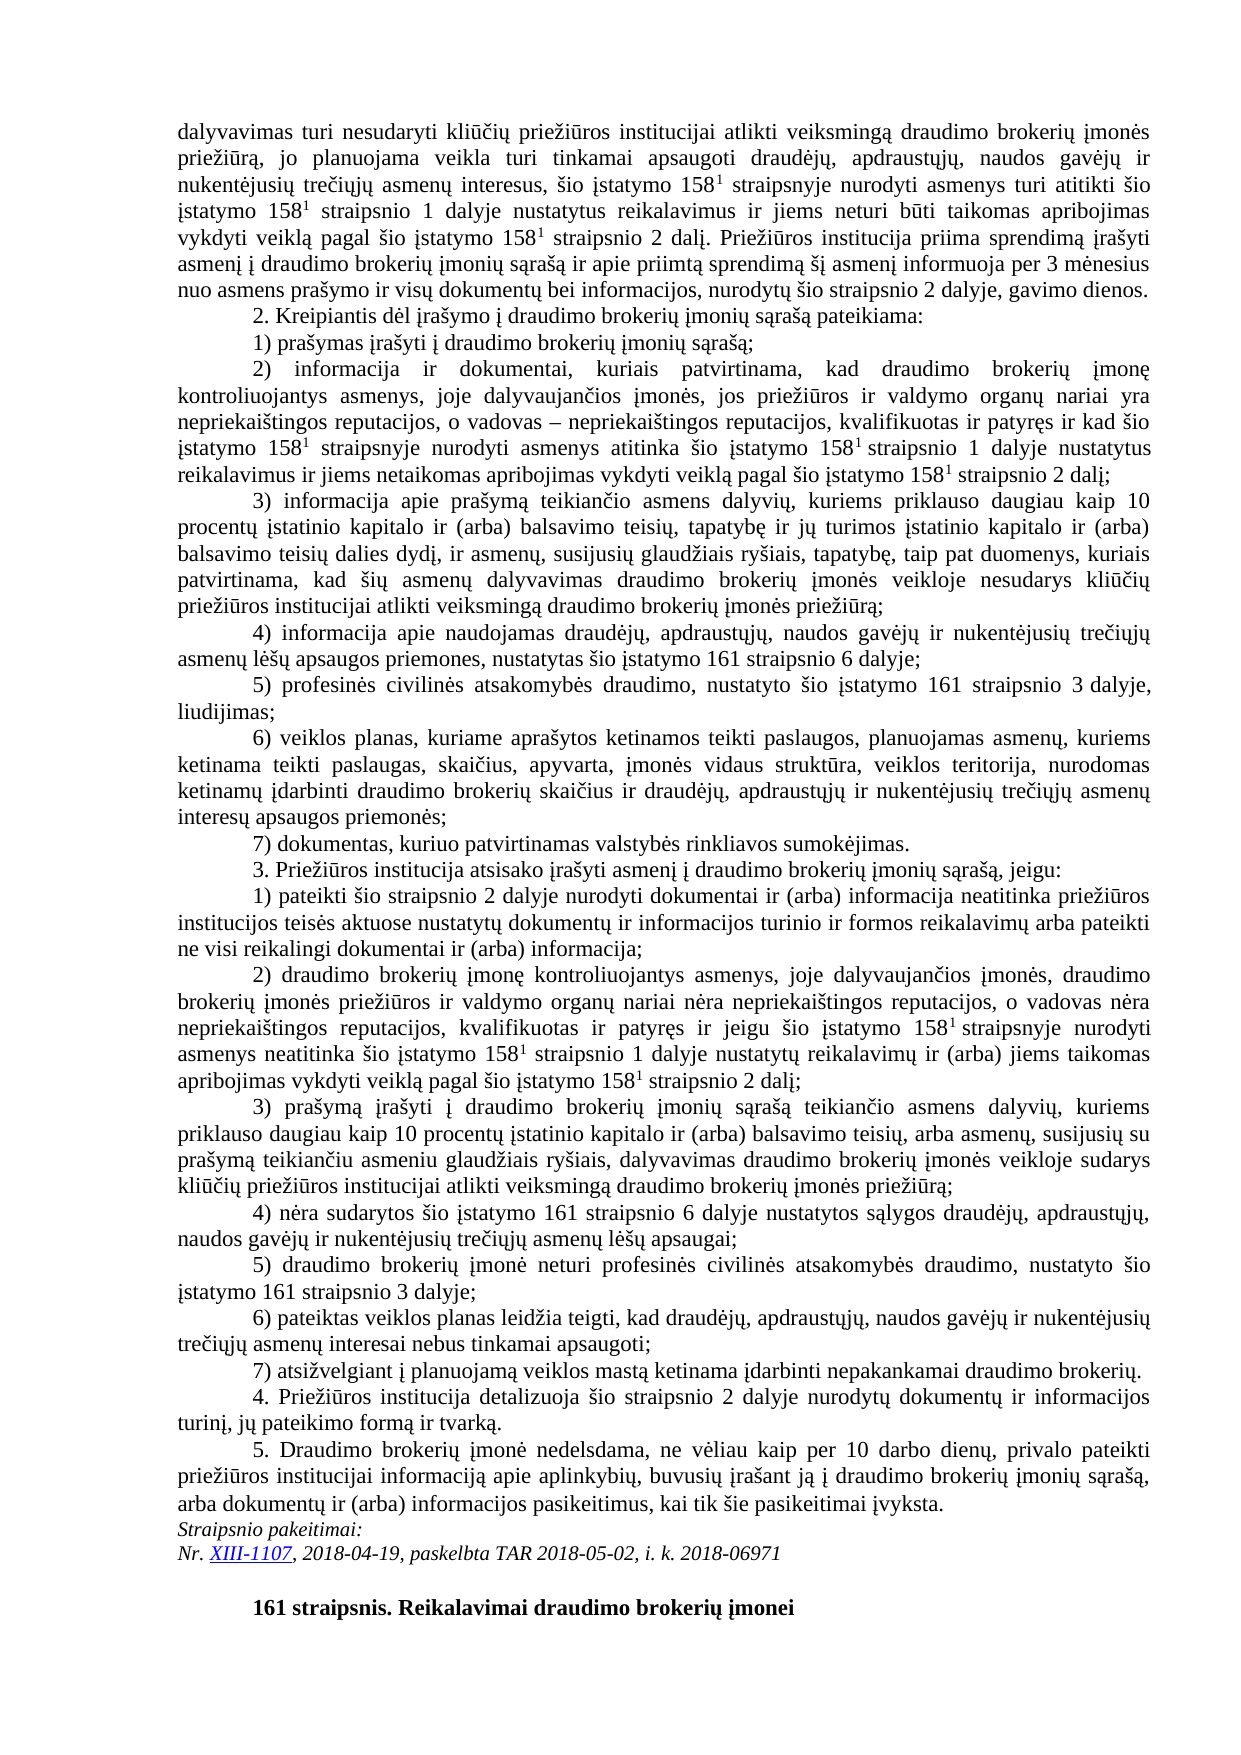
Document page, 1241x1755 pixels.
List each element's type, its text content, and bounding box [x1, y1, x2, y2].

text 3) informacija apie prašymą teikiančio asmens dalyvių, kuriems priklauso daugiau kaip 10 procentų įstatinio kapitalo ir (arba) balsavimo teisių, tapatybę ir jų turimos įstatinio kapitalo ir (arba) balsavimo teisių dalies dydį, ir asmenų, susijusių glaudžiais ryšiais, tapatybę, taip pat duomenys, kuriais patvirtinama, kad šių asmenų dalyvavimas draudimo brokerių įmonės veikloje nesudarys kliūčių priežiūros institucijai atlikti veiksmingą draudimo brokerių įmonės priežiūrą; [177, 487, 1152, 619]
text 3) prašymą įrašyti į draudimo brokerių įmonių sąrašą teikiančio asmens dalyvių, kuriems priklauso daugiau kaip 10 procentų įstatinio kapitalo ir (arba) balsavimo teisių, arba asmenų, susijusių su prašymą teikiančiu asmeniu glaudžiais ryšiais, dalyvavimas draudimo brokerių įmonės veikloje sudarys kliūčių priežiūros institucijai atlikti veiksmingą draudimo brokerių įmonės priežiūrą; [177, 1093, 1152, 1199]
text 5) draudimo brokerių įmonė neturi profesinės civilinės atsakomybės draudimo, nustatyto šio įstatymo 161 straipsnio 3 dalyje; [177, 1251, 1152, 1304]
text 6) pateiktas veiklos planas leidžia teigti, kad draudėjų, apdraustųjų, naudos gavėjų ir nukentėjusių trečiųjų asmenų interesai nebus tinkamai apsaugoti; [177, 1304, 1152, 1357]
text 7) atsižvelgiant į planuojamą veiklos mastą ketinama įdarbinti nepakankamai draudimo brokerių. [177, 1357, 1152, 1383]
text 3. Priežiūros institucija atsisako įrašyti asmenį į draudimo brokerių įmonių sąrašą, jeigu: [177, 856, 1152, 882]
text Straipsnio pakeitimai: [177, 1517, 1152, 1541]
text 161 straipsnis. Reikalavimai draudimo brokerių įmonei [177, 1594, 1152, 1621]
text 2. Kreipiantis dėl įrašymo į draudimo brokerių įmonių sąrašą pateikiama: [177, 303, 1152, 329]
text dalyvavimas turi nesudaryti kliūčių priežiūros institucijai atlikti veiksmingą draudimo brokerių įmonės priežiūrą, jo planuojama veikla turi tinkamai apsaugoti draudėjų, apdraustųjų, naudos gavėjų ir nukentėjusių trečiųjų asmenų interesus, šio įstatymo 1581 straipsnyje nurodyti asmenys turi atitikti šio įstatymo 1581 straipsnio 1 dalyje nustatytus reikalavimus ir jiems neturi būti taikomas apribojimas vykdyti veiklą pagal šio įstatymo 1581 straipsnio 2 dalį. Priežiūros institucija priima sprendimą įrašyti asmenį į draudimo brokerių įmonių sąrašą ir apie priimtą sprendimą šį asmenį informuoja per 3 mėnesius nuo asmens prašymo ir visų dokumentų bei informacijos, nurodytų šio straipsnio 2 dalyje, gavimo dienos. [177, 118, 1152, 303]
text 4) nėra sudarytos šio įstatymo 161 straipsnio 6 dalyje nustatytos sąlygos draudėjų, apdraustųjų, naudos gavėjų ir nukentėjusių trečiųjų asmenų lėšų apsaugai; [177, 1199, 1152, 1251]
text 6) veiklos planas, kuriame aprašytos ketinamos teikti paslaugos, planuojamas asmenų, kuriems ketinama teikti paslaugas, skaičius, apyvarta, įmonės vidaus struktūra, veiklos teritorija, nurodomas ketinamų įdarbinti draudimo brokerių skaičius ir draudėjų, apdraustųjų ir nukentėjusių trečiųjų asmenų interesų apsaugos priemonės; [177, 724, 1152, 830]
text 7) dokumentas, kuriuo patvirtinamas valstybės rinkliavos sumokėjimas. [177, 830, 1152, 856]
text 5. Draudimo brokerių įmonė nedelsdama, ne vėliau kaip per 10 darbo dienų, privalo pateikti priežiūros institucijai informaciją apie aplinkybių, buvusių įrašant ją į draudimo brokerių įmonių sąrašą, arba dokumentų ir (arba) informacijos pasikeitimus, kai tik šie pasikeitimai įvyksta. [177, 1436, 1152, 1517]
text 1) pateikti šio straipsnio 2 dalyje nurodyti dokumentai ir (arba) informacija neatitinka priežiūros institucijos teisės aktuose nustatytų dokumentų ir informacijos turinio ir formos reikalavimų arba pateikti ne visi reikalingi dokumentai ir (arba) informacija; [177, 882, 1152, 961]
text 2) informacija ir dokumentai, kuriais patvirtinama, kad draudimo brokerių įmonę kontroliuojantys asmenys, joje dalyvaujančios įmonės, jos priežiūros ir valdymo organų nariai yra nepriekaištingos reputacijos, o vadovas – nepriekaištingos reputacijos, kvalifikuotas ir patyręs ir kad šio įstatymo 1581 straipsnyje nurodyti asmenys atitinka šio įstatymo 1581 straipsnio 1 dalyje nustatytus reikalavimus ir jiems netaikomas apribojimas vykdyti veiklą pagal šio įstatymo 1581 straipsnio 2 dalį; [177, 355, 1152, 487]
text Nr. XIII-1107, 2018-04-19, paskelbta TAR 2018-05-02, i. k. 2018-06971 [177, 1541, 1152, 1565]
text 4) informacija apie naudojamas draudėjų, apdraustųjų, naudos gavėjų ir nukentėjusių trečiųjų asmenų lėšų apsaugos priemones, nustatytas šio įstatymo 161 straipsnio 6 dalyje; [177, 619, 1152, 672]
text 4. Priežiūros institucija detalizuoja šio straipsnio 2 dalyje nurodytų dokumentų ir informacijos turinį, jų pateikimo formą ir tvarką. [177, 1383, 1152, 1436]
text 2) draudimo brokerių įmonę kontroliuojantys asmenys, joje dalyvaujančios įmonės, draudimo brokerių įmonės priežiūros ir valdymo organų nariai nėra nepriekaištingos reputacijos, o vadovas nėra nepriekaištingos reputacijos, kvalifikuotas ir patyręs ir jeigu šio įstatymo 1581 straipsnyje nurodyti asmenys neatitinka šio įstatymo 1581 straipsnio 1 dalyje nustatytų reikalavimų ir (arba) jiems taikomas apribojimas vykdyti veiklą pagal šio įstatymo 1581 straipsnio 2 dalį; [177, 961, 1152, 1093]
text 1) prašymas įrašyti į draudimo brokerių įmonių sąrašą; [177, 329, 1152, 355]
text 5) profesinės civilinės atsakomybės draudimo, nustatyto šio įstatymo 161 straipsnio 3 dalyje, liudijimas; [177, 672, 1152, 724]
